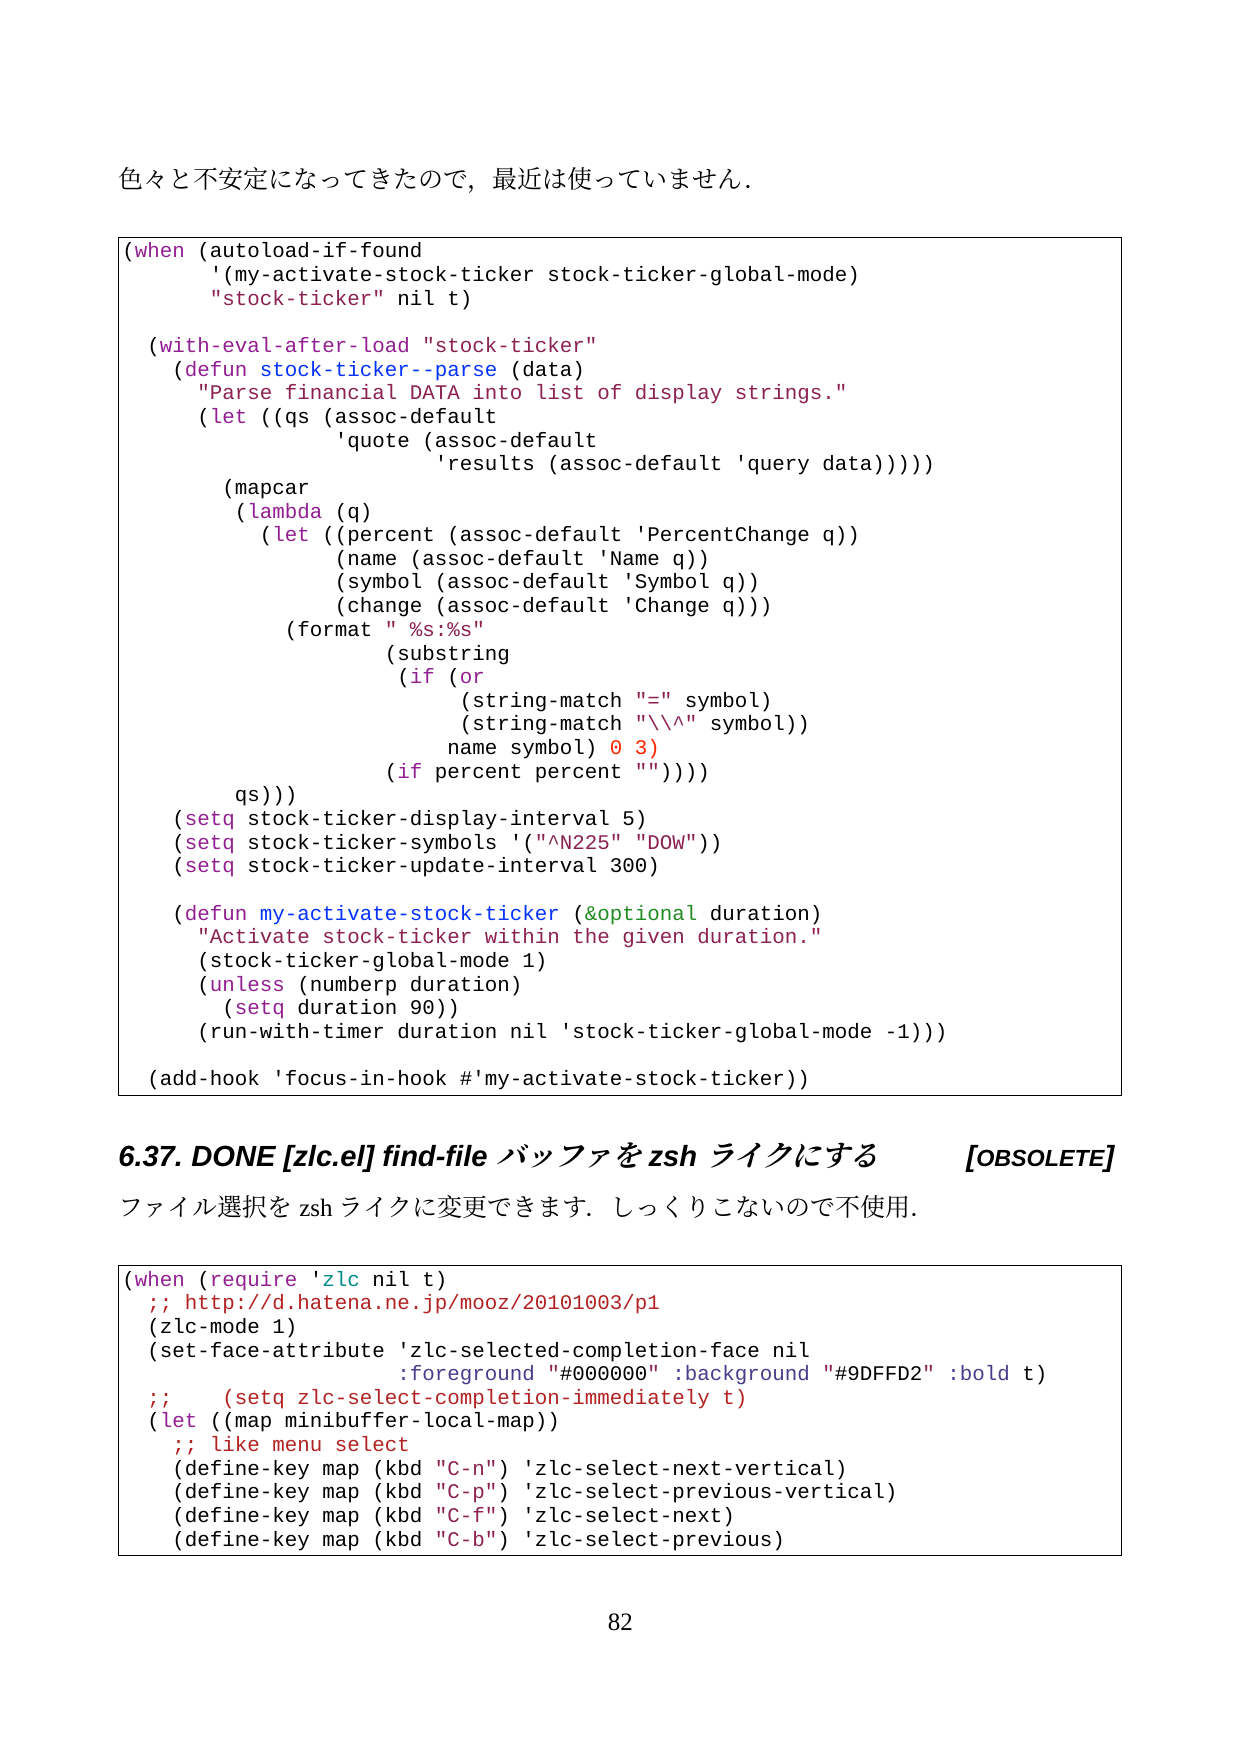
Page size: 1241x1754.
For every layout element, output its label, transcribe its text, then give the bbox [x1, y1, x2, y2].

text (with-eval-after-load "stock-ticker" [119, 331, 1121, 355]
text (setq stock-ticker-symbols '("^N225" "DOW")) [119, 828, 1121, 851]
text (lambda (q) [119, 497, 1121, 520]
text "Parse financial DATA into list of display strings." [119, 378, 1121, 402]
text qs))) [119, 780, 1121, 804]
text (define-key map (kbd "C-f") 'zlc-select-next) [119, 1501, 1121, 1525]
text (add-hook 'focus-in-hook #'my-activate-stock-ticker)) [119, 1064, 1121, 1095]
text (set-face-attribute 'zlc-selected-completion-face nil [119, 1336, 1121, 1359]
text (define-key map (kbd "C-p") 'zlc-select-previous-vertical) [119, 1477, 1121, 1501]
text '(my-activate-stock-ticker stock-ticker-global-mode) [119, 260, 1121, 284]
text 'quote (assoc-default [119, 426, 1121, 449]
text "stock-ticker" nil t) [119, 284, 1121, 307]
text (let ((percent (assoc-default 'PercentChange q)) [119, 520, 1121, 544]
text (format " %s:%s" [119, 615, 1121, 638]
text (if percent percent "")))) [119, 757, 1121, 780]
text (symbol (assoc-default 'Symbol q)) [119, 568, 1121, 591]
text (defun stock-ticker--parse (data) [119, 355, 1121, 378]
text ;; (setq zlc-select-completion-immediately t) [119, 1383, 1121, 1407]
text (unless (numberp duration) [119, 969, 1121, 993]
text (when (require 'zlc nil t) [119, 1266, 1121, 1288]
text (run-with-timer duration nil 'stock-ticker-global-mode -1))) [119, 1017, 1121, 1041]
text 'results (assoc-default 'query data))))) [119, 449, 1121, 473]
text (if (or [119, 662, 1121, 686]
text ファイル選択を zsh ライクに変更できます．しっくりこないので不使用． [118, 1187, 1122, 1252]
text [118, 118, 1122, 147]
text (stock-ticker-global-mode 1) [119, 946, 1121, 969]
text (string-match "\\^" symbol)) [119, 709, 1121, 733]
text (setq duration 90)) [119, 993, 1121, 1017]
text (zlc-mode 1) [119, 1312, 1121, 1336]
text 色々と不安定になってきたので，最近は使っていません． [118, 159, 1122, 224]
text (let ((qs (assoc-default [119, 402, 1121, 426]
text ;; like menu select [119, 1430, 1121, 1454]
text (let ((map minibuffer-local-map)) [119, 1407, 1121, 1430]
text (setq stock-ticker-display-interval 5) [119, 804, 1121, 828]
text (define-key map (kbd "C-b") 'zlc-select-previous) [119, 1525, 1121, 1555]
text (define-key map (kbd "C-n") 'zlc-select-next-vertical) [119, 1454, 1121, 1477]
subtitle DONE [zlc.el] find-file バッファを zsh ライクにする [obsolete] [118, 1133, 1122, 1175]
text (when (autoload-if-found [119, 238, 1121, 260]
text (string-match "=" symbol) [119, 686, 1121, 709]
text name symbol) 0 3) [119, 733, 1121, 757]
text (name (assoc-default 'Name q)) [119, 544, 1121, 568]
text (defun my-activate-stock-ticker (&optional duration) [119, 899, 1121, 922]
text (change (assoc-default 'Change q))) [119, 591, 1121, 615]
text (substring [119, 638, 1121, 662]
text (mapcar [119, 473, 1121, 497]
text (setq stock-ticker-update-interval 300) [119, 851, 1121, 875]
text "Activate stock-ticker within the given duration." [119, 922, 1121, 946]
text ;; http://d.hatena.ne.jp/mooz/20101003/p1 [119, 1288, 1121, 1312]
text :foreground "#000000" :background "#9DFFD2" :bold t) [119, 1359, 1121, 1383]
